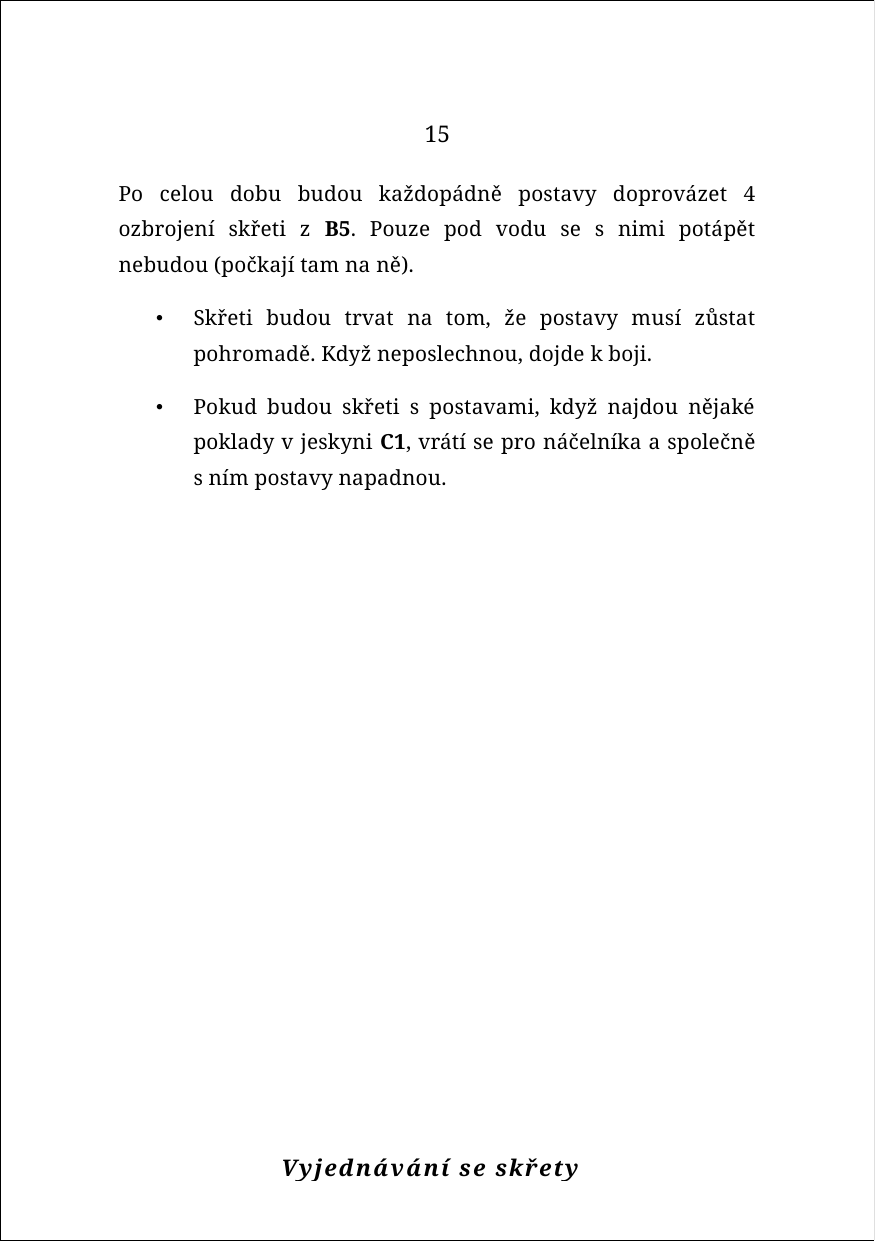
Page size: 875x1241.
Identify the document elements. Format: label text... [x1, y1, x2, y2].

text Po celou dobu budou každopádně postavy doprovázet 4 ozbrojení skřeti z B5. Pouze pod vodu se s nimi potápět nebudou (počkají tam na ně). [118, 179, 756, 278]
list Pokud budou skřeti s postavami, když najdou nějaké poklady v jeskyni C1, vrátí se pro náčelníka a společně s ním postavy napadnou. [156, 392, 756, 491]
list Skřeti budou trvat na tom, že postavy musí zůstat pohromadě. Když neposlechnou, dojde k boji. [156, 303, 756, 367]
